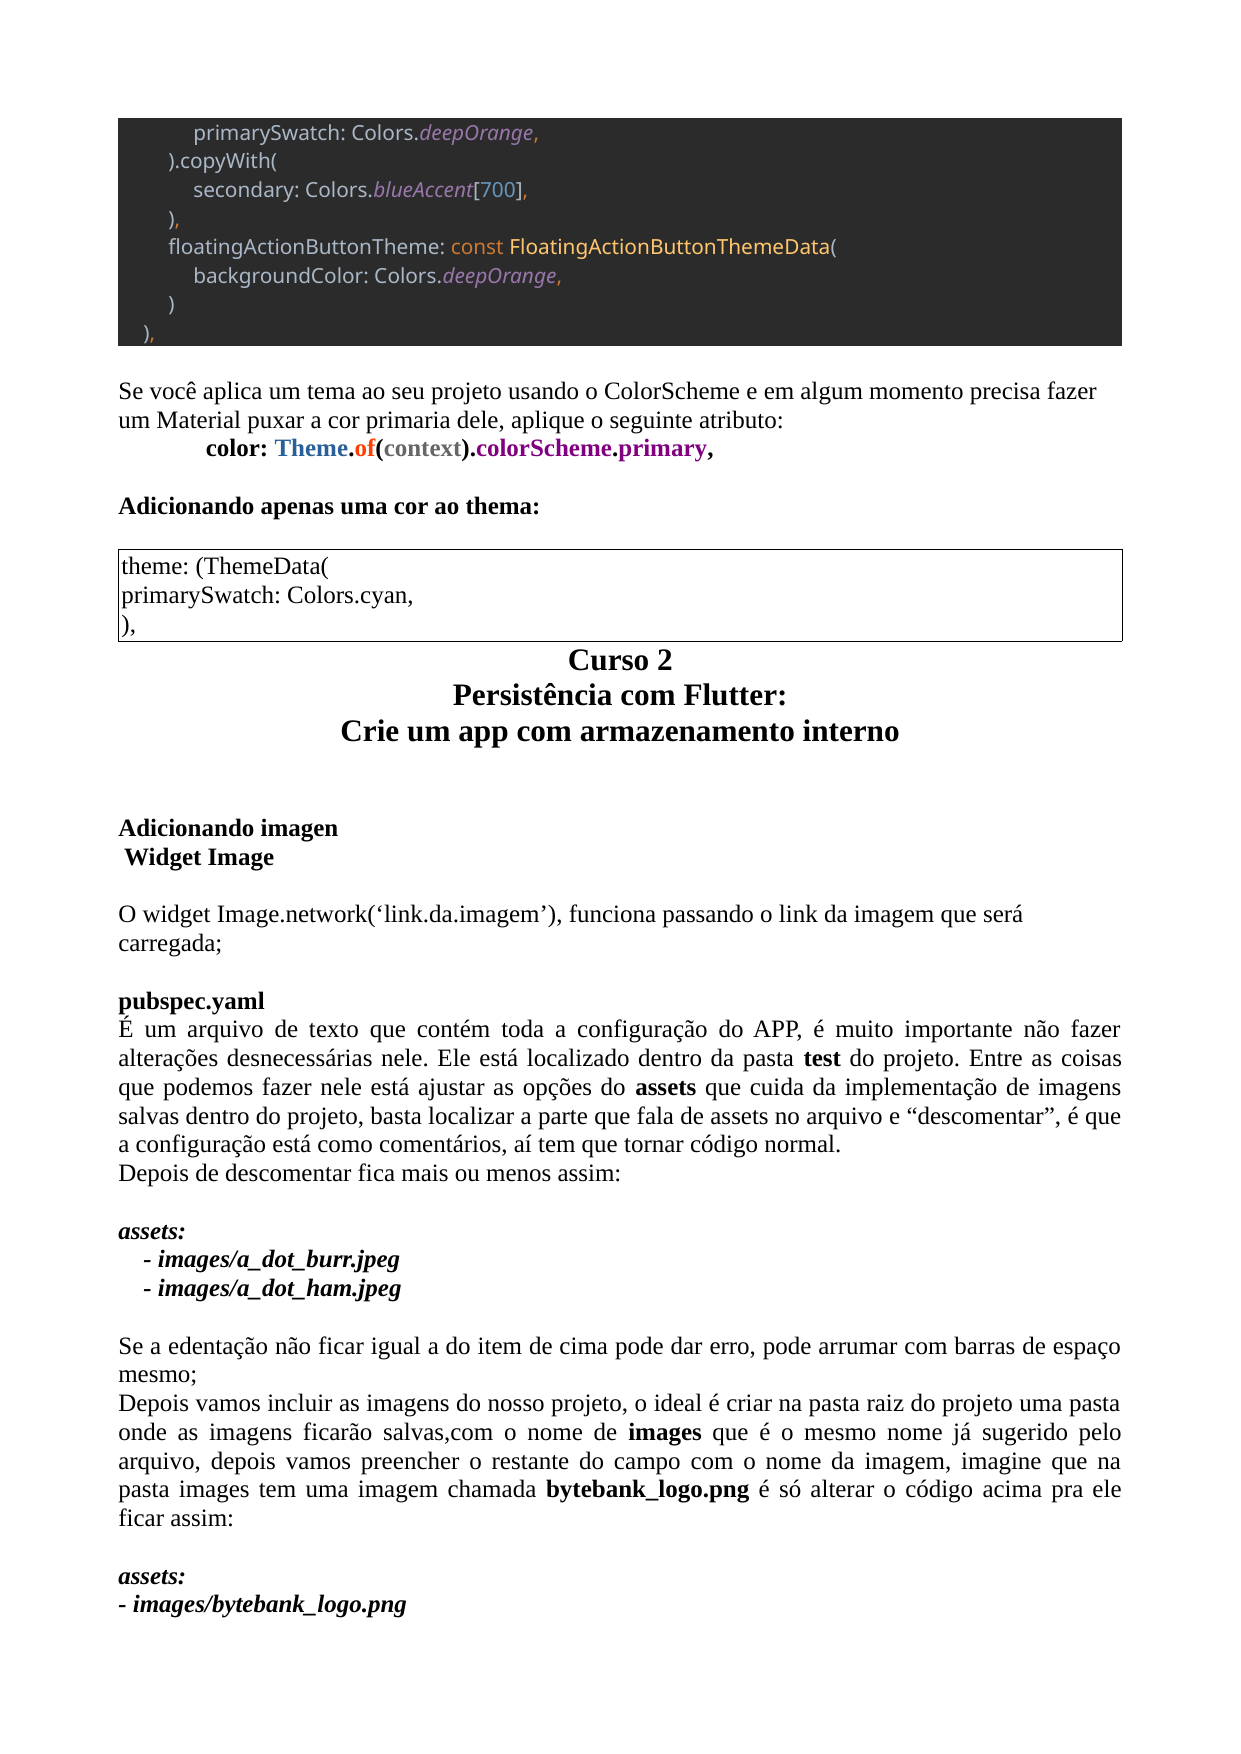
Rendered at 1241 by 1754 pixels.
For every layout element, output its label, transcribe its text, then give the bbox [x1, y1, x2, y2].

text - images/bytebank_logo.png [118, 1589, 1122, 1618]
text primarySwatch: Colors.deepOrange, [118, 118, 1122, 147]
text - images/a_dot_burr.jpeg [118, 1244, 1122, 1273]
text Curso 2 [118, 642, 1122, 677]
text Depois de descomentar fica mais ou menos assim: [118, 1158, 1122, 1187]
text Persistência com Flutter: [118, 677, 1122, 713]
text Widget Image [118, 842, 1122, 871]
text secondary: Colors.blueAccent[700], [118, 175, 1122, 204]
text ), [118, 204, 1122, 232]
text Se a edentação não ficar igual a do item de cima pode dar erro, pode arrumar com barras de espaço mesmo; [118, 1331, 1122, 1388]
text primarySwatch: Colors.cyan, [119, 577, 1122, 606]
text pubspec.yaml [118, 986, 1122, 1014]
text Crie um app com armazenamento interno [118, 713, 1122, 748]
text ), [119, 606, 1122, 641]
text assets: [118, 1561, 1122, 1589]
text color: Theme.of(context).colorScheme.primary, [118, 433, 1122, 462]
text theme: (ThemeData( [119, 550, 1122, 577]
text ) [118, 289, 1122, 318]
text backgroundColor: Colors.deepOrange, [118, 261, 1122, 289]
text assets: [118, 1216, 1122, 1244]
text ), [118, 318, 1122, 346]
text - images/a_dot_ham.jpeg [118, 1273, 1122, 1302]
text Depois vamos incluir as imagens do nosso projeto, o ideal é criar na pasta raiz do projeto uma pasta onde as imagens ficarão salvas,com o nome de images que é o mesmo nome já sugerido pelo arquivo, depois vamos preencher o restante do campo com o nome da imagem, imagine que na pasta images tem uma imagem chamada bytebank_logo.png é só alterar o código acima pra ele ficar assim: [118, 1388, 1122, 1532]
text O widget Image.network(‘link.da.imagem’), funciona passando o link da imagem que será carregada; [118, 899, 1122, 957]
text É um arquivo de texto que contém toda a configuração do APP, é muito importante não fazer alterações desnecessárias nele. Ele está localizado dentro da pasta test do projeto. Entre as coisas que podemos fazer nele está ajustar as opções do assets que cuida da implementação de imagens salvas dentro do projeto, basta localizar a parte que fala de assets no arquivo e “descomentar”, é que a configuração está como comentários, aí tem que tornar código normal. [118, 1014, 1122, 1158]
text floatingActionButtonTheme: const FloatingActionButtonThemeData( [118, 232, 1122, 261]
text Adicionando apenas uma cor ao thema: [118, 491, 1122, 520]
text ).copyWith( [118, 147, 1122, 175]
text Se você aplica um tema ao seu projeto usando o ColorScheme e em algum momento precisa fazer um Material puxar a cor primaria dele, aplique o seguinte atributo: [118, 376, 1122, 433]
text Adicionando imagen [118, 813, 1122, 842]
